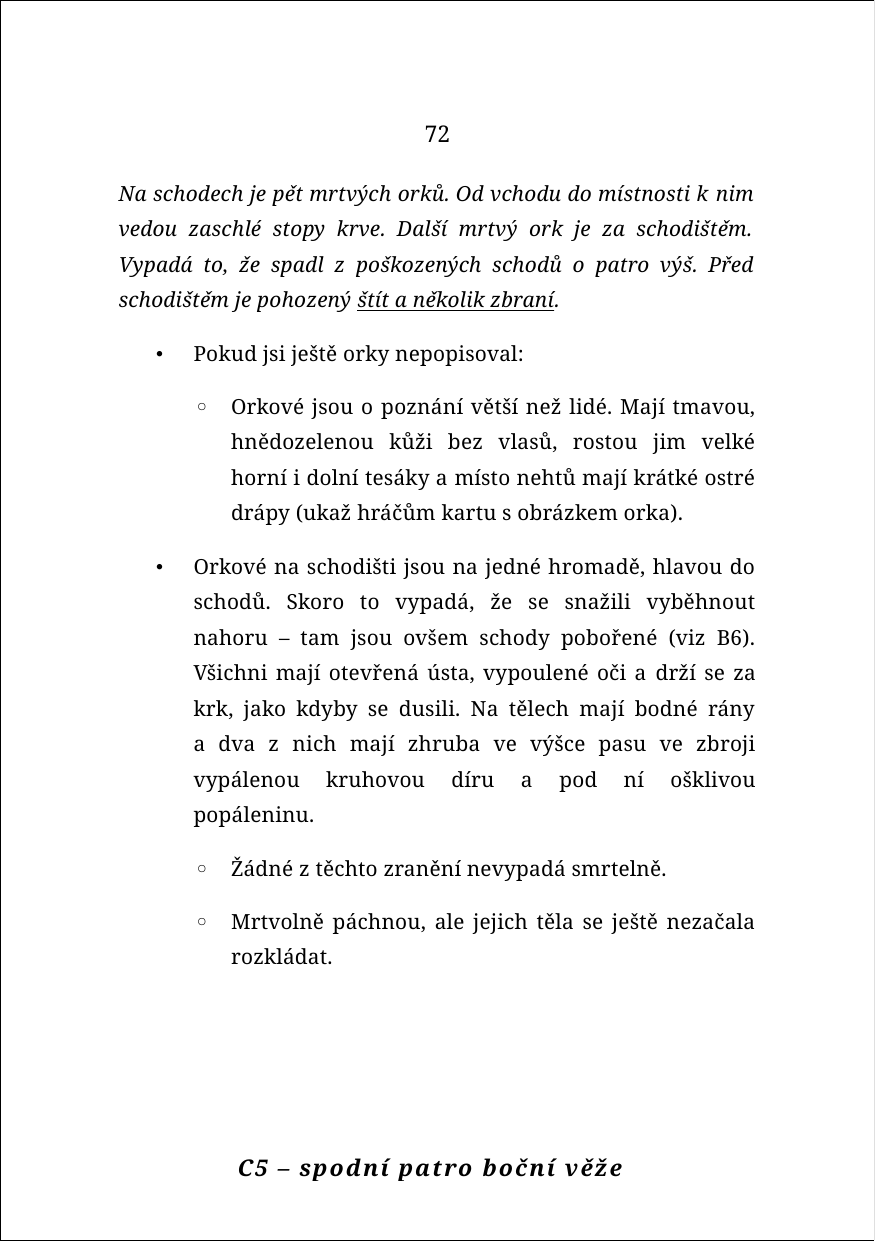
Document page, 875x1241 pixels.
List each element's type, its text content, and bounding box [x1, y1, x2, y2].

list Orkové jsou o⁠ poznání větší než lidé. Mají tmavou, hnědozelenou kůži bez vlasů, rostou jim velké horní i⁠ dolní tesáky a⁠ místo nehtů mají krátké ostré drápy (ukaž hráčům kartu s obrázkem orka). [193, 392, 756, 527]
list Mrtvolně páchnou, ale jejich těla se ještě nezačala rozkládat. [193, 907, 756, 971]
list Pokud jsi ještě orky nepopisoval: [156, 339, 756, 367]
text Na schodech je pět mrtvých orků. Od vchodu do místnosti k⁠ nim vedou zaschlé stopy krve. Další mrtvý ork je za schodištěm. Vypadá to, že spadl z⁠ poškozených schodů o⁠ patro výš. Před schodištěm je pohozený štít a⁠ několik zbraní. [118, 179, 756, 314]
list Orkové na schodišti jsou na jedné hromadě, hlavou do schodů. Skoro to vypadá, že se snažili vyběhnout nahoru – tam jsou ovšem schody pobořené (viz B6). Všichni mají otevřená ústa, vypoulené oči a⁠ drží se za krk, jako kdyby se dusili. Na tělech mají bodné rány a⁠ dva z⁠ nich mají zhruba ve výšce pasu ve zbroji vypálenou kruhovou díru a⁠ pod ní ošklivou popáleninu. [156, 552, 756, 829]
list Žádné z⁠ těchto zranění nevypadá smrtelně. [193, 854, 756, 882]
